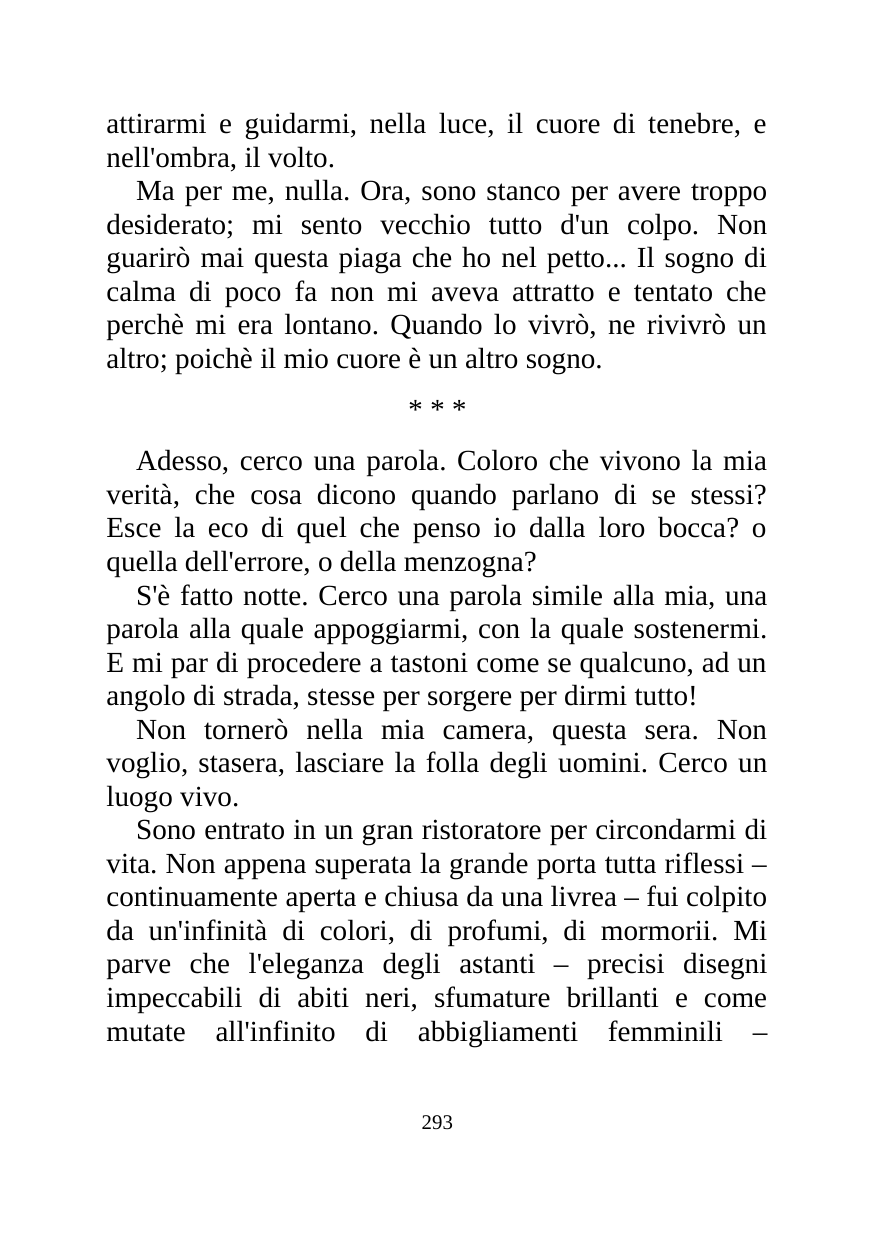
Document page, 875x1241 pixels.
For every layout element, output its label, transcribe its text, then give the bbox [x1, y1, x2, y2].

text attirarmi e guidarmi, nella luce, il cuore di tenebre, e nell'ombra, il volto. [106, 106, 768, 173]
text Adesso, cerco una parola. Coloro che vivono la mia verità, che cosa dicono quando parlano di se stessi? Esce la eco di quel che penso io dalla loro bocca? o quella dell'errore, o della menzogna? [106, 443, 768, 578]
text Ma per me, nulla. Ora, sono stanco per avere troppo desiderato; mi sento vecchio tutto d'un colpo. Non guarirò mai questa piaga che ho nel petto... Il sogno di calma di poco fa non mi aveva attratto e tentato che perchè mi era lontano. Quando lo vivrò, ne rivivrò un altro; poichè il mio cuore è un altro sogno. [106, 173, 768, 374]
text * * * [106, 392, 768, 426]
text Sono entrato in un gran ristoratore per circondarmi di vita. Non appena superata la grande porta tutta riflessi – continuamente aperta e chiusa da una livrea – fui colpito da un'infinità di colori, di profumi, di mormorii. Mi parve che l'eleganza degli astanti – precisi disegni impeccabili di abiti neri, sfumature brillanti e come mutate all'infinito di abbigliamenti femminili – [106, 812, 768, 1047]
text S'è fatto notte. Cerco una parola simile alla mia, una parola alla quale appoggiarmi, con la quale sostenermi. E mi par di procedere a tastoni come se qualcuno, ad un angolo di strada, stesse per sorgere per dirmi tutto! [106, 578, 768, 712]
text Non tornerò nella mia camera, questa sera. Non voglio, stasera, lasciare la folla degli uomini. Cerco un luogo vivo. [106, 712, 768, 812]
